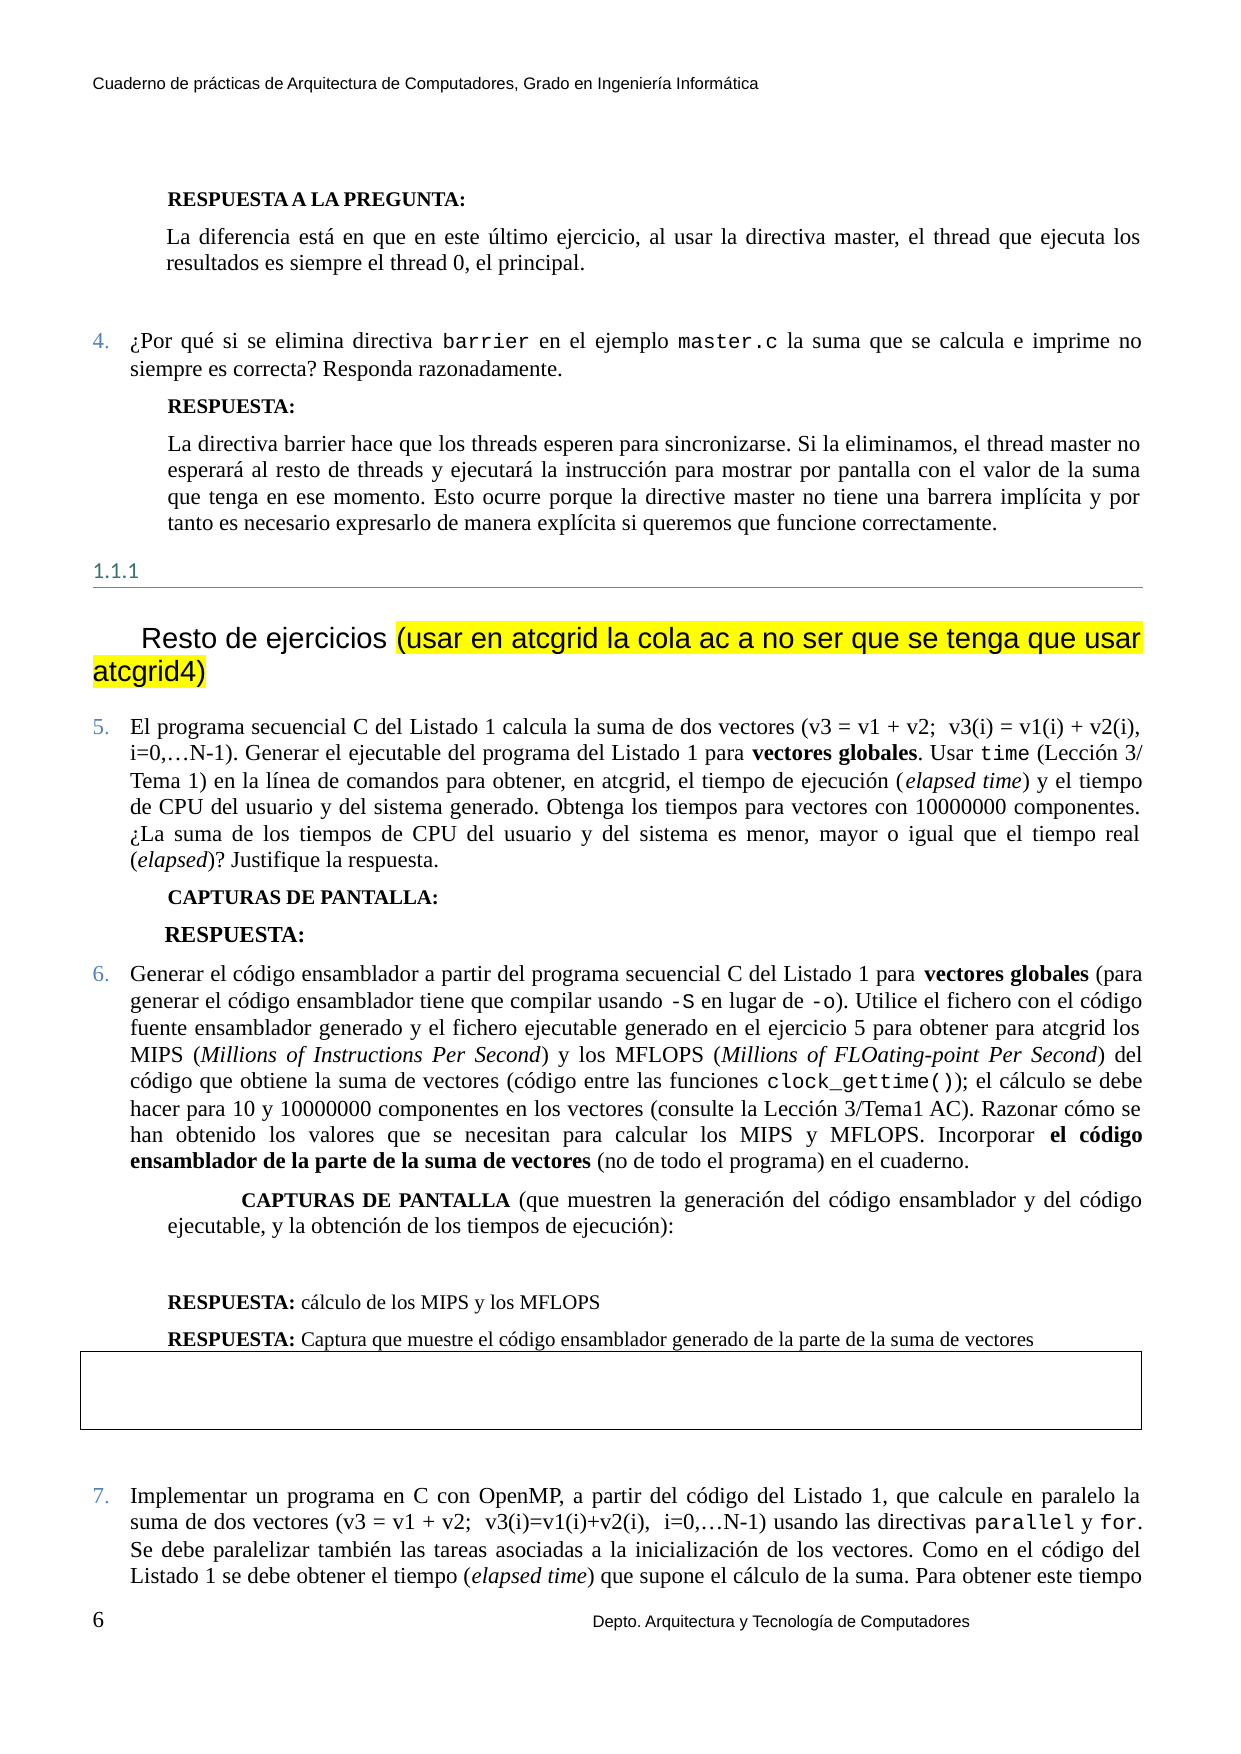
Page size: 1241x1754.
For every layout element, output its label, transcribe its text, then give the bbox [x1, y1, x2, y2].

text CAPTURAS DE PANTALLA: [167, 885, 1143, 909]
text RESPUESTA: Captura que muestre el código ensamblador generado de la parte de la suma de vectores [167, 1327, 1143, 1351]
list El programa secuencial C del Listado 1 calcula la suma de dos vectores (v3 = v1 + v2; v3(i) = v1(i) + v2(i), i=0,…N-1). Generar el ejecutable del programa del Listado 1 para vectores globales. Usar time (Lección 3/ Tema 1) en la línea de comandos para obtener, en atcgrid, el tiempo de ejecución (elapsed time) y el tiempo de CPU del usuario y del sistema generado. Obtenga los tiempos para vectores con 10000000 componentes. ¿La suma de los tiempos de CPU del usuario y del sistema es menor, mayor o igual que el tiempo real (elapsed)? Justifique la respuesta. [92, 713, 1143, 872]
list CAPTURAS DE PANTALLA (que muestren la generación del código ensamblador y del código ejecutable, y la obtención de los tiempos de ejecución): [167, 1186, 1143, 1239]
list RESPUESTA: [130, 921, 1143, 948]
list Implementar un programa en C con OpenMP, a partir del código del Listado 1, que calcule en paralelo la suma de dos vectores (v3 = v1 + v2; v3(i)=v1(i)+v2(i), i=0,…N-1) usando las directivas parallel y for. Se debe paralelizar también las tareas asociadas a la inicialización de los vectores. Como en el código del Listado 1 se debe obtener el tiempo (elapsed time) que supone el cálculo de la suma. Para obtener este tiempo [92, 1482, 1143, 1588]
text RESPUESTA: [167, 394, 1143, 418]
text RESPUESTA A LA PREGUNTA: [167, 187, 1143, 211]
table_header [81, 1352, 1141, 1429]
text La directiva barrier hace que los threads esperen para sincronizarse. Si la eliminamos, el thread master no esperará al resto de threads y ejecutará la instrucción para mostrar por pantalla con el valor de la suma que tenga en ese momento. Esto ocurre porque la directive master no tiene una barrera implícita y por tanto es necesario expresarlo de manera explícita si queremos que funcione correctamente. [167, 430, 1143, 536]
subtitle Resto de ejercicios (usar en atcgrid la cola ac a no ser que se tenga que usar atcgrid4) [92, 621, 1143, 688]
text RESPUESTA: cálculo de los MIPS y los MFLOPS [167, 1290, 1143, 1314]
list ¿Por qué si se elimina directiva barrier en el ejemplo master.c la suma que se calcula e imprime no siempre es correcta? Responda razonadamente. [92, 327, 1143, 381]
list Generar el código ensamblador a partir del programa secuencial C del Listado 1 para vectores globales (para generar el código ensamblador tiene que compilar usando -S en lugar de -o). Utilice el fichero con el código fuente ensamblador generado y el fichero ejecutable generado en el ejercicio 5 para obtener para atcgrid los MIPS (Millions of Instructions Per Second) y los MFLOPS (Millions of FLOating-point Per Second) del código que obtiene la suma de vectores (código entre las funciones clock_gettime()); el cálculo se debe hacer para 10 y 10000000 componentes en los vectores (consulte la Lección 3/Tema1 AC). Razonar cómo se han obtenido los valores que se necesitan para calcular los MIPS y MFLOPS. Incorporar el código ensamblador de la parte de la suma de vectores (no de todo el programa) en el cuaderno. [92, 960, 1143, 1174]
text La diferencia está en que en este último ejercicio, al usar la directiva master, el thread que ejecuta los resultados es siempre el thread 0, el principal. [166, 223, 1143, 276]
